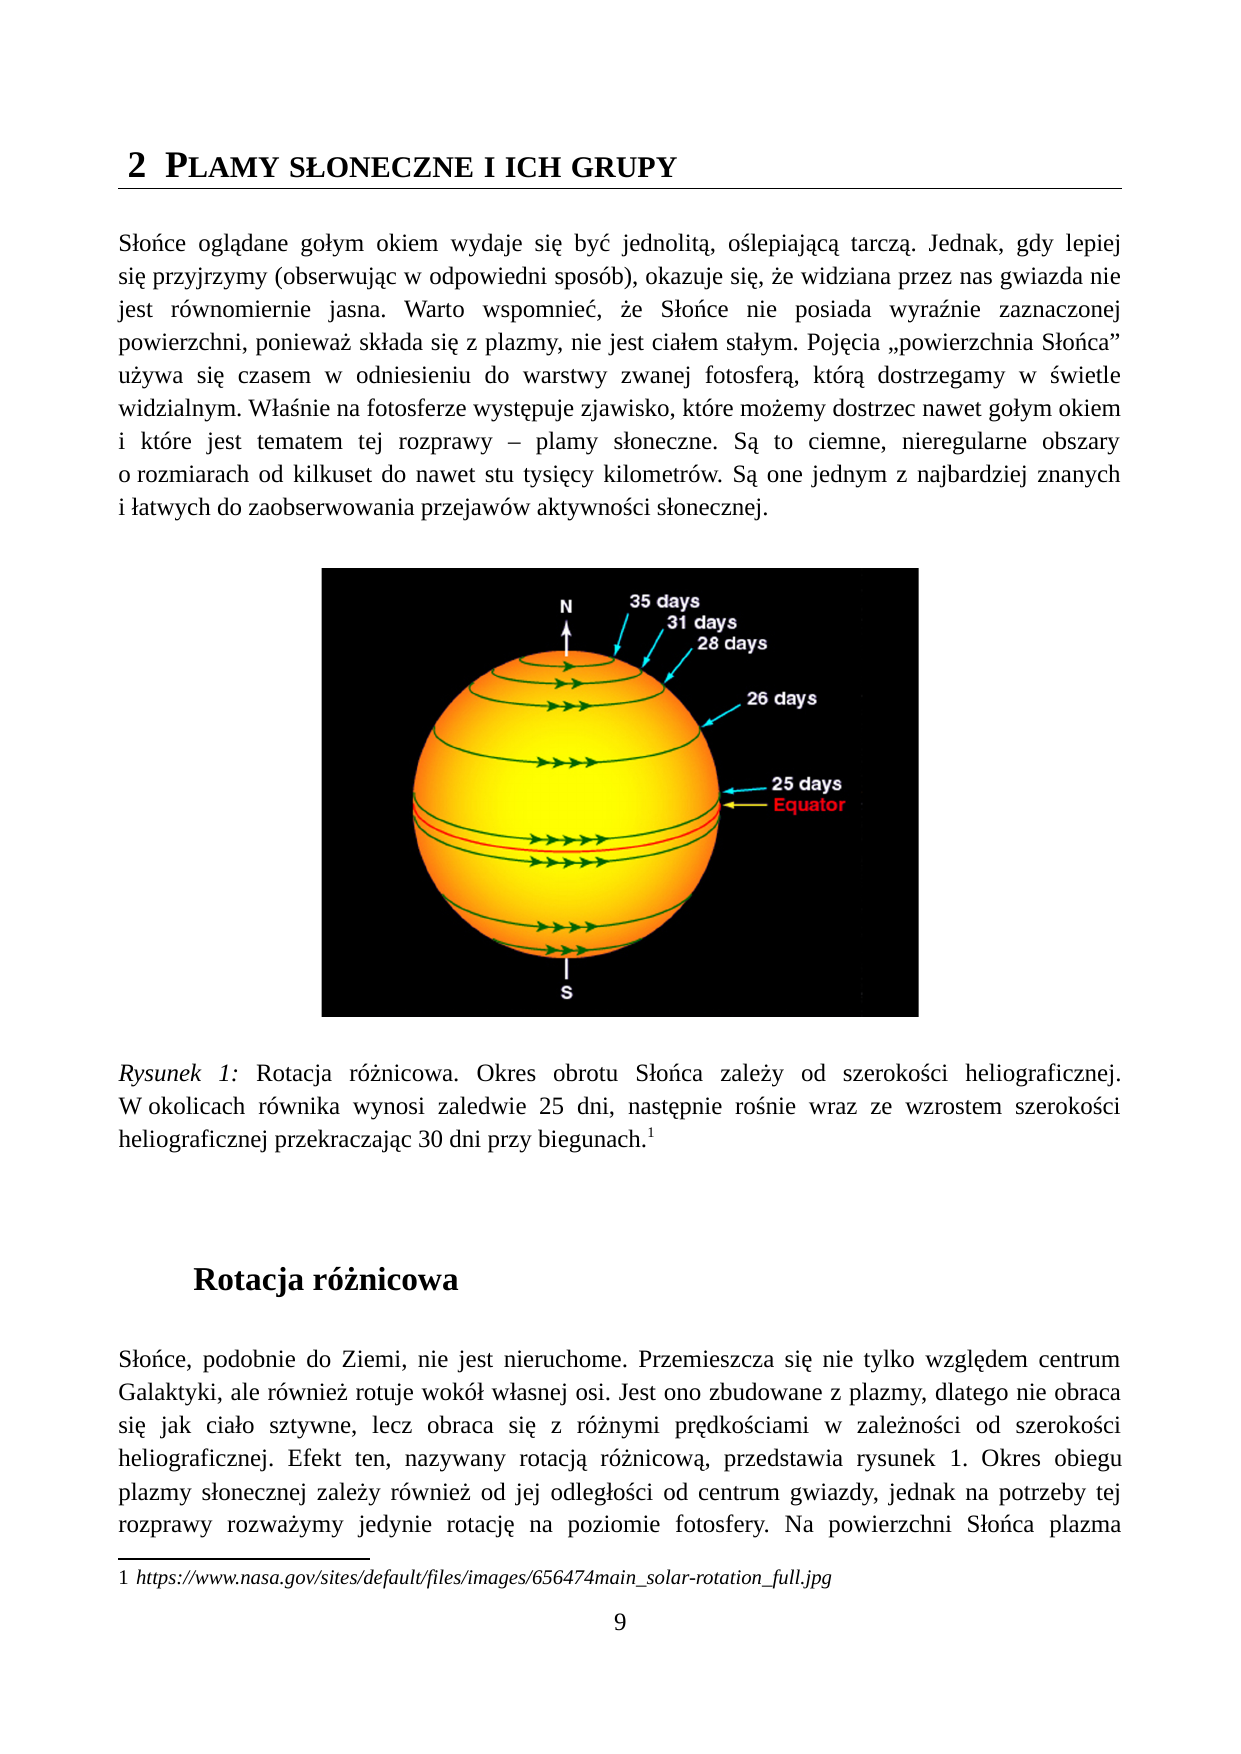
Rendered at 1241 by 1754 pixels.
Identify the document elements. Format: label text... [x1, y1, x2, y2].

picture [322, 568, 919, 1016]
subtitle Rotacja różnicowa [112, 1259, 1122, 1297]
text Słońce, podobnie do Ziemi, nie jest nieruchome. Przemieszcza się nie tylko względem centrum Galaktyki, ale również rotuje wokół własnej osi. Jest ono zbudowane z plazmy, dlatego nie obraca się jak ciało sztywne, lecz obraca się z różnymi prędkościami w zależności od szerokości heliograficznej. Efekt ten, nazywany rotacją różnicową, przedstawia rysunek 1. Okres obiegu plazmy słonecznej zależy również od jej odległości od centrum gwiazdy, jednak na potrzeby tej rozprawy rozważymy jedynie rotację na poziomie fotosfery. Na powierzchni Słońca plazma [118, 1344, 1122, 1538]
text https://www.nasa.gov/sites/default/files/images/656474main_solar-rotation_full.jpg [118, 1565, 1122, 1589]
subtitle Plamy słoneczne i ich grupy [118, 143, 1122, 188]
text Rysunek 1: Rotacja różnicowa. Okres obrotu Słońca zależy od szerokości heliograficznej. W okolicach równika wynosi zaledwie 25 dni, następnie rośnie wraz ze wzrostem szerokości heliograficznej przekraczając 30 dni przy biegunach.1 [118, 543, 1122, 1153]
text Słońce oglądane gołym okiem wydaje się być jednolitą, oślepiającą tarczą. Jednak, gdy lepiej się przyjrzymy (obserwując w odpowiedni sposób), okazuje się, że widziana przez nas gwiazda nie jest równomiernie jasna. Warto wspomnieć, że Słońce nie posiada wyraźnie zaznaczonej powierzchni, ponieważ składa się z plazmy, nie jest ciałem stałym. Pojęcia „powierzchnia Słońca” używa się czasem w odniesieniu do warstwy zwanej fotosferą, którą dostrzegamy w świetle widzialnym. Właśnie na fotosferze występuje zjawisko, które możemy dostrzec nawet gołym okiem i które jest tematem tej rozprawy – plamy słoneczne. Są to ciemne, nieregularne obszary o rozmiarach od kilkuset do nawet stu tysięcy kilometrów. Są one jednym z najbardziej znanych i łatwych do zaobserwowania przejawów aktywności słonecznej. [118, 228, 1122, 521]
